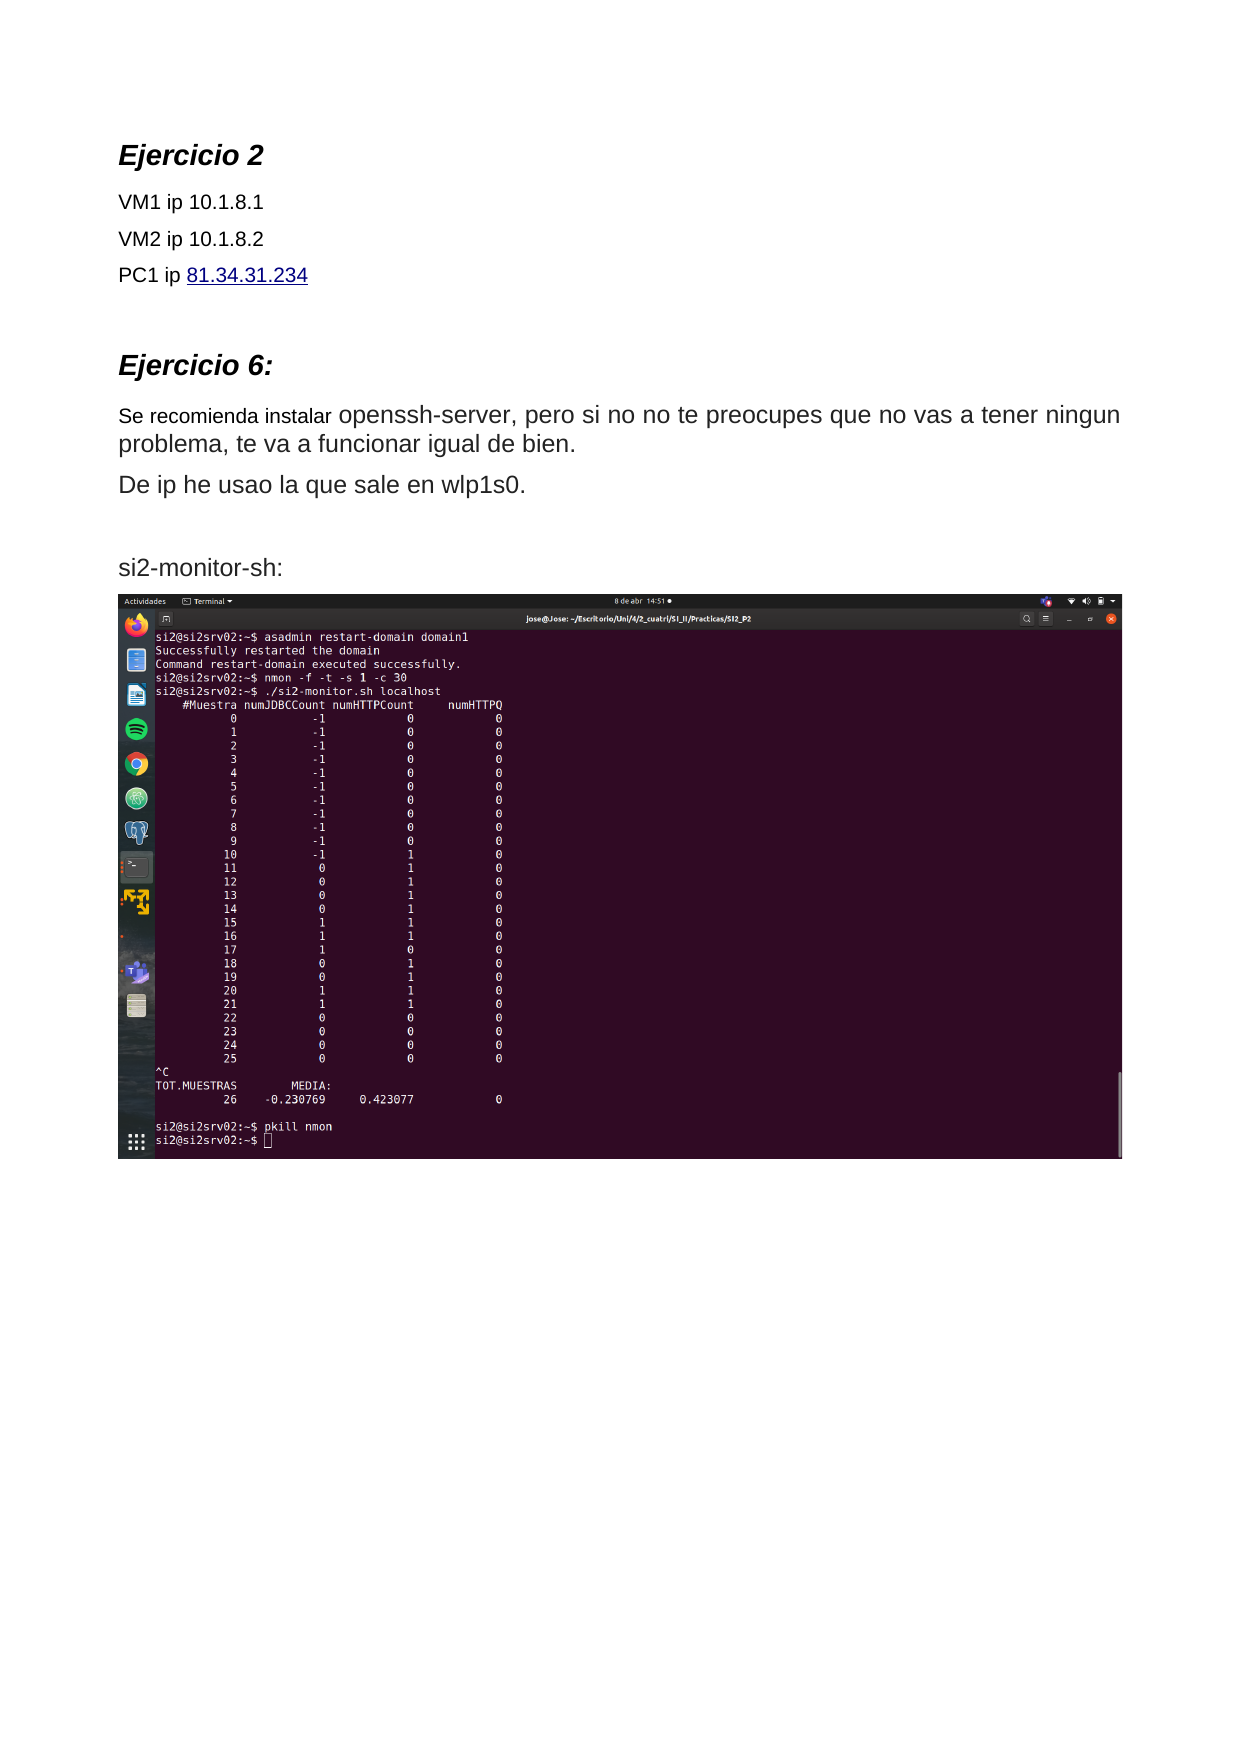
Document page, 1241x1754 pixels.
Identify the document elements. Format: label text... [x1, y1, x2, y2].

subtitle De ip he usao la que sale en wlp1s0. [118, 471, 1122, 499]
text PC1 ip 81.34.31.234 [118, 263, 1122, 287]
subtitle si2-monitor-sh: [118, 553, 1122, 582]
subtitle Se recomienda instalar openssh-server, pero si no no te preocupes que no vas a tener ningun problema, te va a funcionar igual de bien. [118, 401, 1122, 458]
text VM2 ip 10.1.8.2 [118, 226, 1122, 250]
text VM1 ip 10.1.8.1 [118, 190, 1122, 214]
picture [118, 594, 1123, 1159]
subtitle Ejercicio 2 [118, 138, 1122, 171]
subtitle Ejercicio 6: [118, 348, 1122, 382]
